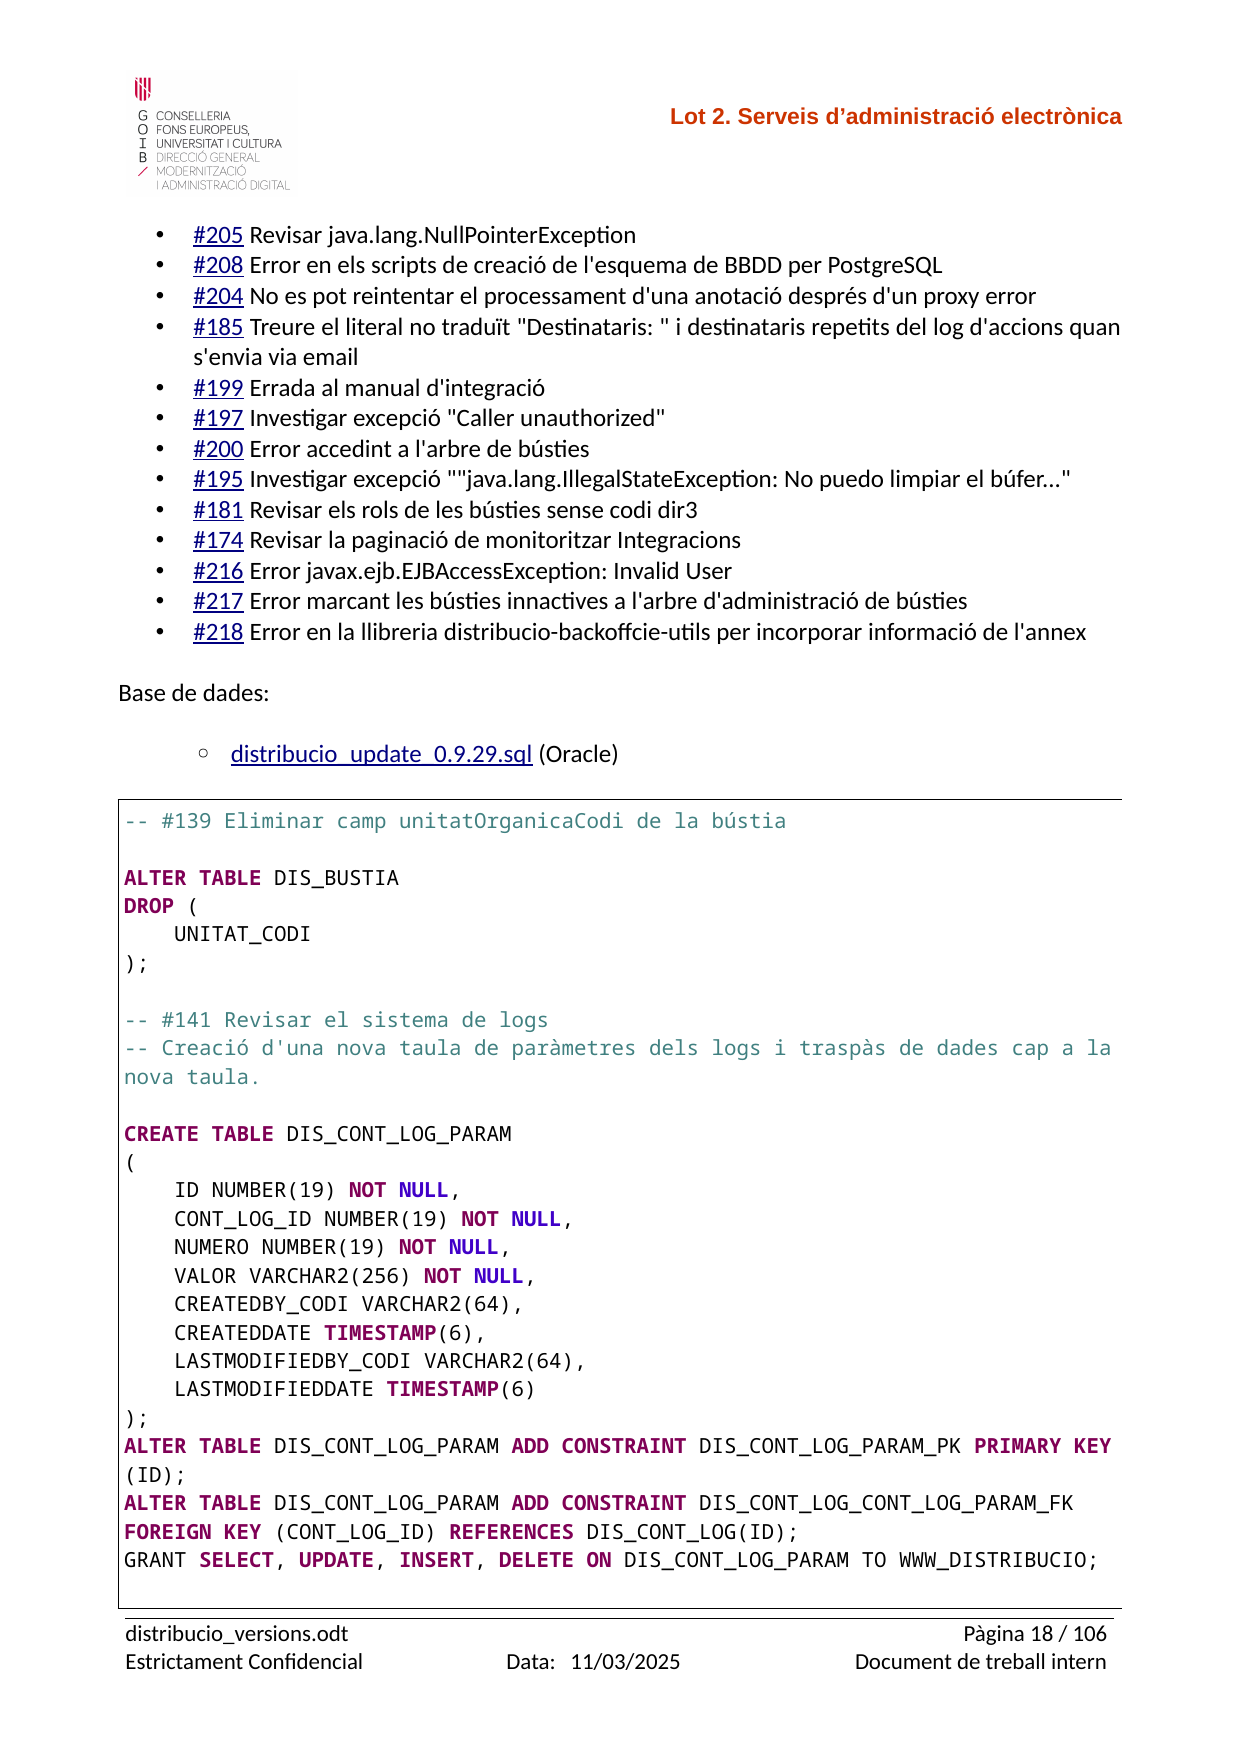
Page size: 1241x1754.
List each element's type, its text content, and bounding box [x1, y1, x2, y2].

list #200 Error accedint a l'arbre de bústies [156, 433, 1122, 463]
list distribucio_update_0.9.29.sql (Oracle) [193, 738, 1122, 768]
list #195 Investigar excepció ""java.lang.IllegalStateException: No puedo limpiar el búfer..." [156, 463, 1122, 494]
text Base de dades: [118, 677, 1122, 707]
list #197 Investigar excepció "Caller unauthorized" [156, 402, 1122, 433]
list #216 Error javax.ejb.EJBAccessException: Invalid User [156, 555, 1122, 585]
table_header -- #139 Eliminar camp unitatOrganicaCodi de la bústia ALTER TABLE DIS_BUSTIA DROP ( UNITAT_CODI ); -- #141 Revisar el sistema de logs -- Creació d'una nova taula de paràmetres dels logs i traspàs de dades cap a la nova taula. CREATE TABLE DIS_CONT_LOG_PARAM ( ID NUMBER(19) NOT NULL, CONT_LOG_ID NUMBER(19) NOT NULL, NUMERO NUMBER(19) NOT NULL, VALOR VARCHAR2(256) NOT NULL, CREATEDBY_CODI VARCHAR2(64), CREATEDDATE TIMESTAMP(6), LASTMODIFIEDBY_CODI VARCHAR2(64), LASTMODIFIEDDATE TIMESTAMP(6) ); ALTER TABLE DIS_CONT_LOG_PARAM ADD CONSTRAINT DIS_CONT_LOG_PARAM_PK PRIMARY KEY (ID); ALTER TABLE DIS_CONT_LOG_PARAM ADD CONSTRAINT DIS_CONT_LOG_CONT_LOG_PARAM_FK FOREIGN KEY (CONT_LOG_ID) REFERENCES DIS_CONT_LOG(ID); GRANT SELECT, UPDATE, INSERT, DELETE ON DIS_CONT_LOG_PARAM TO WWW_DISTRIBUCIO; [119, 800, 1122, 1608]
list #199 Errada al manual d'integració [156, 372, 1122, 402]
list #218 Error en la llibreria distribucio-backoffcie-utils per incorporar informació de l'annex [156, 616, 1122, 646]
picture [126, 70, 299, 197]
list #181 Revisar els rols de les bústies sense codi dir3 [156, 494, 1122, 524]
list #208 Error en els scripts de creació de l'esquema de BBDD per PostgreSQL [156, 250, 1122, 280]
list #174 Revisar la paginació de monitoritzar Integracions [156, 524, 1122, 555]
list #217 Error marcant les bústies innactives a l'arbre d'administració de bústies [156, 585, 1122, 616]
list #205 Revisar java.lang.NullPointerException [156, 219, 1122, 250]
list #185 Treure el literal no traduït "Destinataris: " i destinataris repetits del log d'accions quan s'envia via email [156, 311, 1122, 372]
list #204 No es pot reintentar el processament d'una anotació després d'un proxy error [156, 280, 1122, 311]
